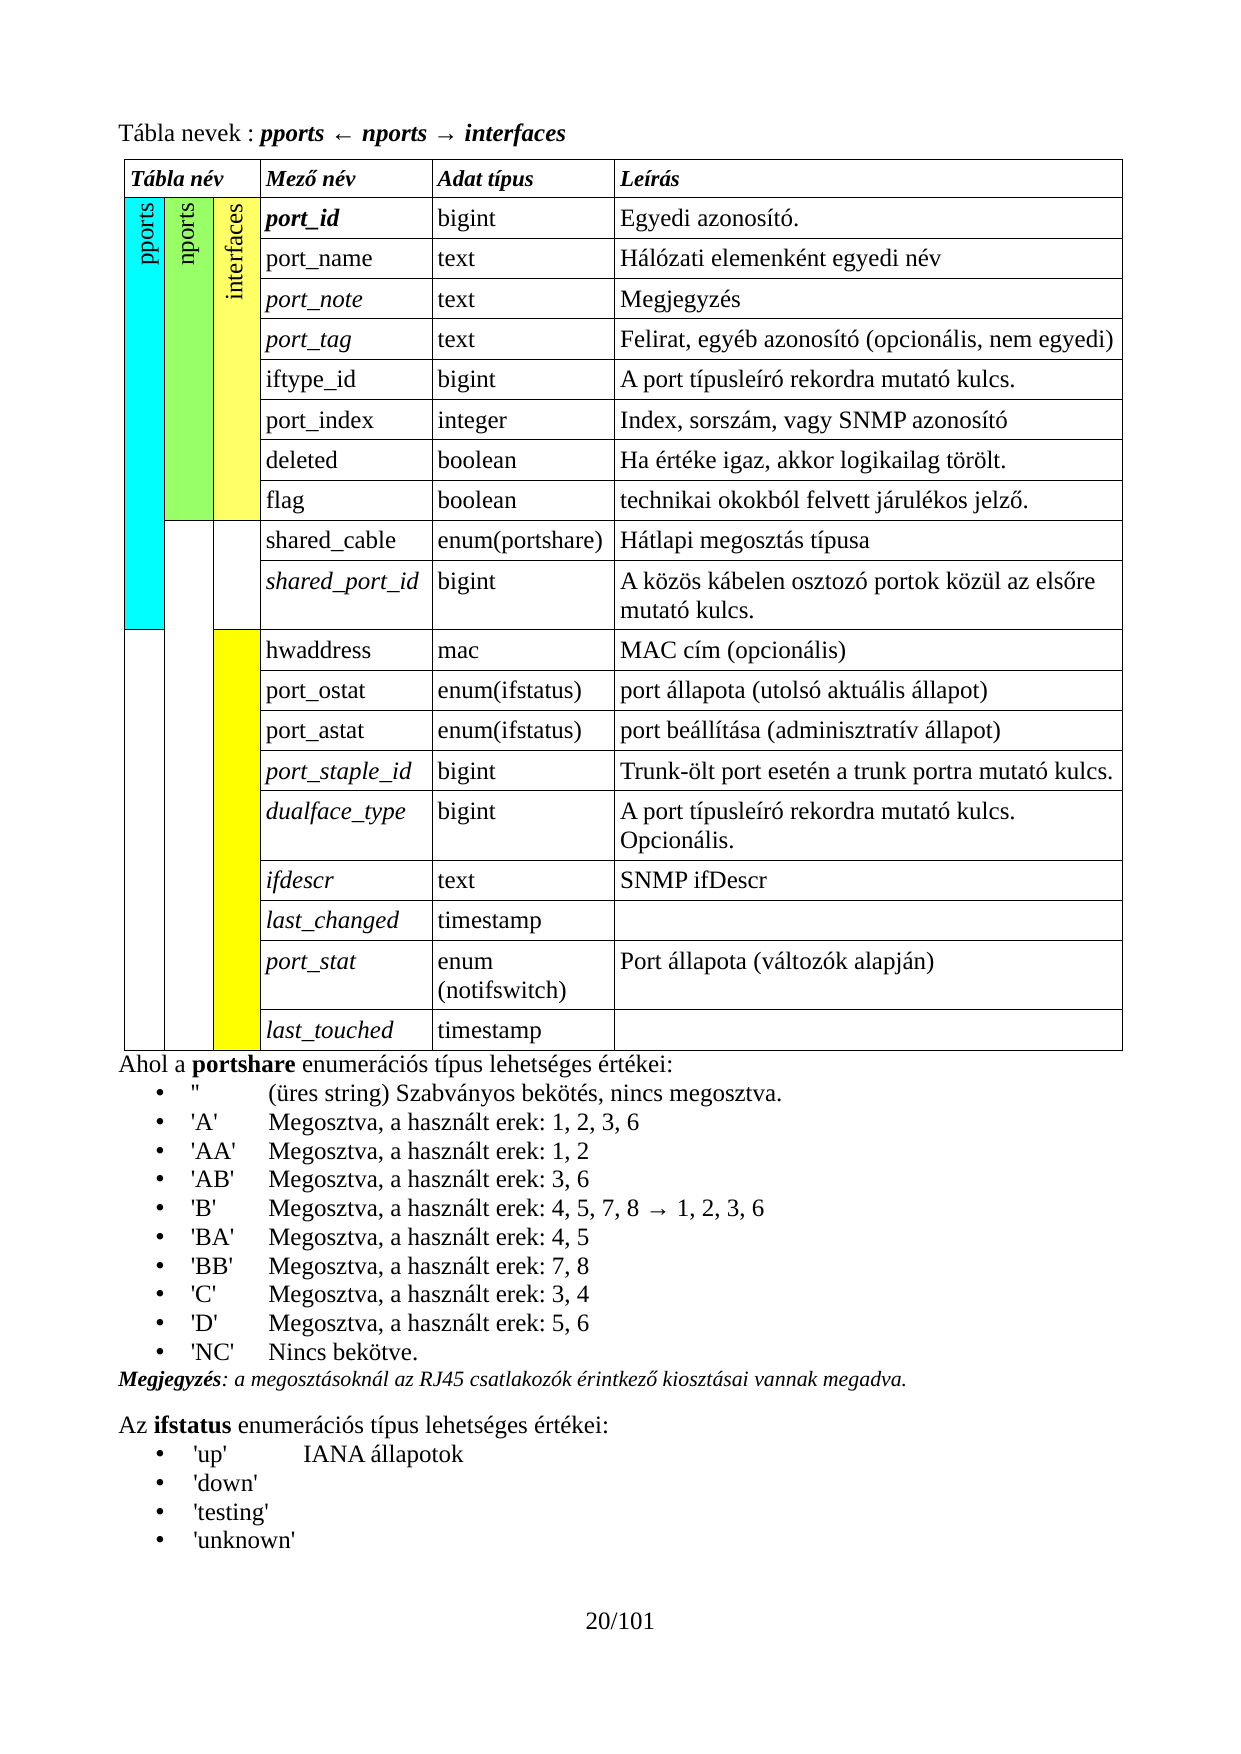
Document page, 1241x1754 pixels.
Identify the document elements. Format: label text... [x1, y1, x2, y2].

table_cell Trunk-ölt port esetén a trunk portra mutató kulcs. [615, 751, 1122, 790]
table_cell timestamp [433, 1010, 614, 1049]
list 'AB' Megosztva, a használt erek: 3, 6 [156, 1164, 1122, 1193]
list 'down' [156, 1468, 1122, 1497]
table_cell [165, 521, 213, 1049]
table_cell port_astat [261, 711, 432, 750]
table_cell A port típusleíró rekordra mutató kulcs. Opcionális. [615, 791, 1122, 859]
table_cell technikai okokból felvett járulékos jelző. [615, 481, 1122, 520]
table_cell port_stat [261, 941, 432, 1009]
table_cell port_note [261, 279, 432, 318]
table_header Mező név [261, 160, 432, 197]
table_cell mac [433, 630, 614, 669]
table_cell port_staple_id [261, 751, 432, 790]
table_cell flag [261, 481, 432, 520]
list 'D' Megosztva, a használt erek: 5, 6 [156, 1308, 1122, 1337]
table_cell text [433, 239, 614, 278]
table_cell A port típusleíró rekordra mutató kulcs. [615, 360, 1122, 399]
text Ahol a portshare enumerációs típus lehetséges értékei: [118, 1049, 1122, 1078]
text Az ifstatus enumerációs típus lehetséges értékei: [118, 1411, 1122, 1439]
table_cell port_id [261, 198, 432, 238]
table_cell [615, 1010, 1122, 1049]
table_cell Index, sorszám, vagy SNMP azonosító [615, 400, 1122, 439]
table_cell timestamp [433, 901, 614, 940]
table_cell Port állapota (változók alapján) [615, 941, 1122, 1009]
table_header Leírás [615, 160, 1122, 197]
list 'NC' Nincs bekötve. [156, 1337, 1122, 1366]
table_cell bigint [433, 198, 614, 238]
table_cell hwaddress [261, 630, 432, 669]
table_cell [214, 630, 260, 1049]
table_cell port állapota (utolsó aktuális állapot) [615, 671, 1122, 710]
table_cell Ha értéke igaz, akkor logikailag törölt. [615, 440, 1122, 479]
table_cell Egyedi azonosító. [615, 198, 1122, 238]
table_cell port_name [261, 239, 432, 278]
table_cell Felirat, egyéb azonosító (opcionális, nem egyedi) [615, 319, 1122, 358]
table_cell bigint [433, 360, 614, 399]
table_cell port_index [261, 400, 432, 439]
table_cell last_touched [261, 1010, 432, 1049]
table_header Tábla név [125, 160, 260, 197]
table_header Adat típus [433, 160, 614, 197]
table_cell [214, 521, 260, 629]
list 'B' Megosztva, a használt erek: 4, 5, 7, 8 → 1, 2, 3, 6 [156, 1193, 1122, 1222]
table_cell MAC cím (opcionális) [615, 630, 1122, 669]
table_cell nports [165, 198, 213, 520]
table_cell last_changed [261, 901, 432, 940]
list '' (üres string) Szabványos bekötés, nincs megosztva. [156, 1078, 1122, 1107]
table_cell enum(ifstatus) [433, 711, 614, 750]
list 'testing' [156, 1497, 1122, 1526]
table_cell ifdescr [261, 861, 432, 900]
table_cell text [433, 279, 614, 318]
table_cell SNMP ifDescr [615, 861, 1122, 900]
table_cell [615, 901, 1122, 940]
list 'AA' Megosztva, a használt erek: 1, 2 [156, 1136, 1122, 1164]
table_cell boolean [433, 481, 614, 520]
table_cell port_tag [261, 319, 432, 358]
list 'A' Megosztva, a használt erek: 1, 2, 3, 6 [156, 1107, 1122, 1136]
table_cell bigint [433, 561, 614, 629]
table_cell enum (notifswitch) [433, 941, 614, 1009]
table_cell Hálózati elemenként egyedi név [615, 239, 1122, 278]
list 'C' Megosztva, a használt erek: 3, 4 [156, 1279, 1122, 1308]
text Tábla nevek : pports ← nports → interfaces [118, 118, 1122, 147]
table_cell text [433, 861, 614, 900]
table_cell shared_port_id [261, 561, 432, 629]
table_cell port_ostat [261, 671, 432, 710]
list 'unknown' [156, 1526, 1122, 1554]
table_cell [125, 630, 164, 1049]
table_cell port beállítása (adminisztratív állapot) [615, 711, 1122, 750]
list 'BB' Megosztva, a használt erek: 7, 8 [156, 1251, 1122, 1279]
table_cell Hátlapi megosztás típusa [615, 521, 1122, 560]
table_cell deleted [261, 440, 432, 479]
table_cell bigint [433, 751, 614, 790]
list 'BA' Megosztva, a használt erek: 4, 5 [156, 1222, 1122, 1251]
table_cell shared_cable [261, 521, 432, 560]
table_cell boolean [433, 440, 614, 479]
table_cell bigint [433, 791, 614, 859]
table_cell A közös kábelen osztozó portok közül az elsőre mutató kulcs. [615, 561, 1122, 629]
table_cell enum(ifstatus) [433, 671, 614, 710]
table_cell dualface_type [261, 791, 432, 859]
list 'up' IANA állapotok [156, 1439, 1122, 1468]
table_cell iftype_id [261, 360, 432, 399]
table_cell enum(portshare) [433, 521, 614, 560]
table_cell integer [433, 400, 614, 439]
table_cell pports [125, 198, 164, 629]
text Megjegyzés: a megosztásoknál az RJ45 csatlakozók érintkező kiosztásai vannak megadva. [118, 1366, 1122, 1391]
table_cell interfaces [214, 198, 260, 520]
table_cell text [433, 319, 614, 358]
table_cell Megjegyzés [615, 279, 1122, 318]
